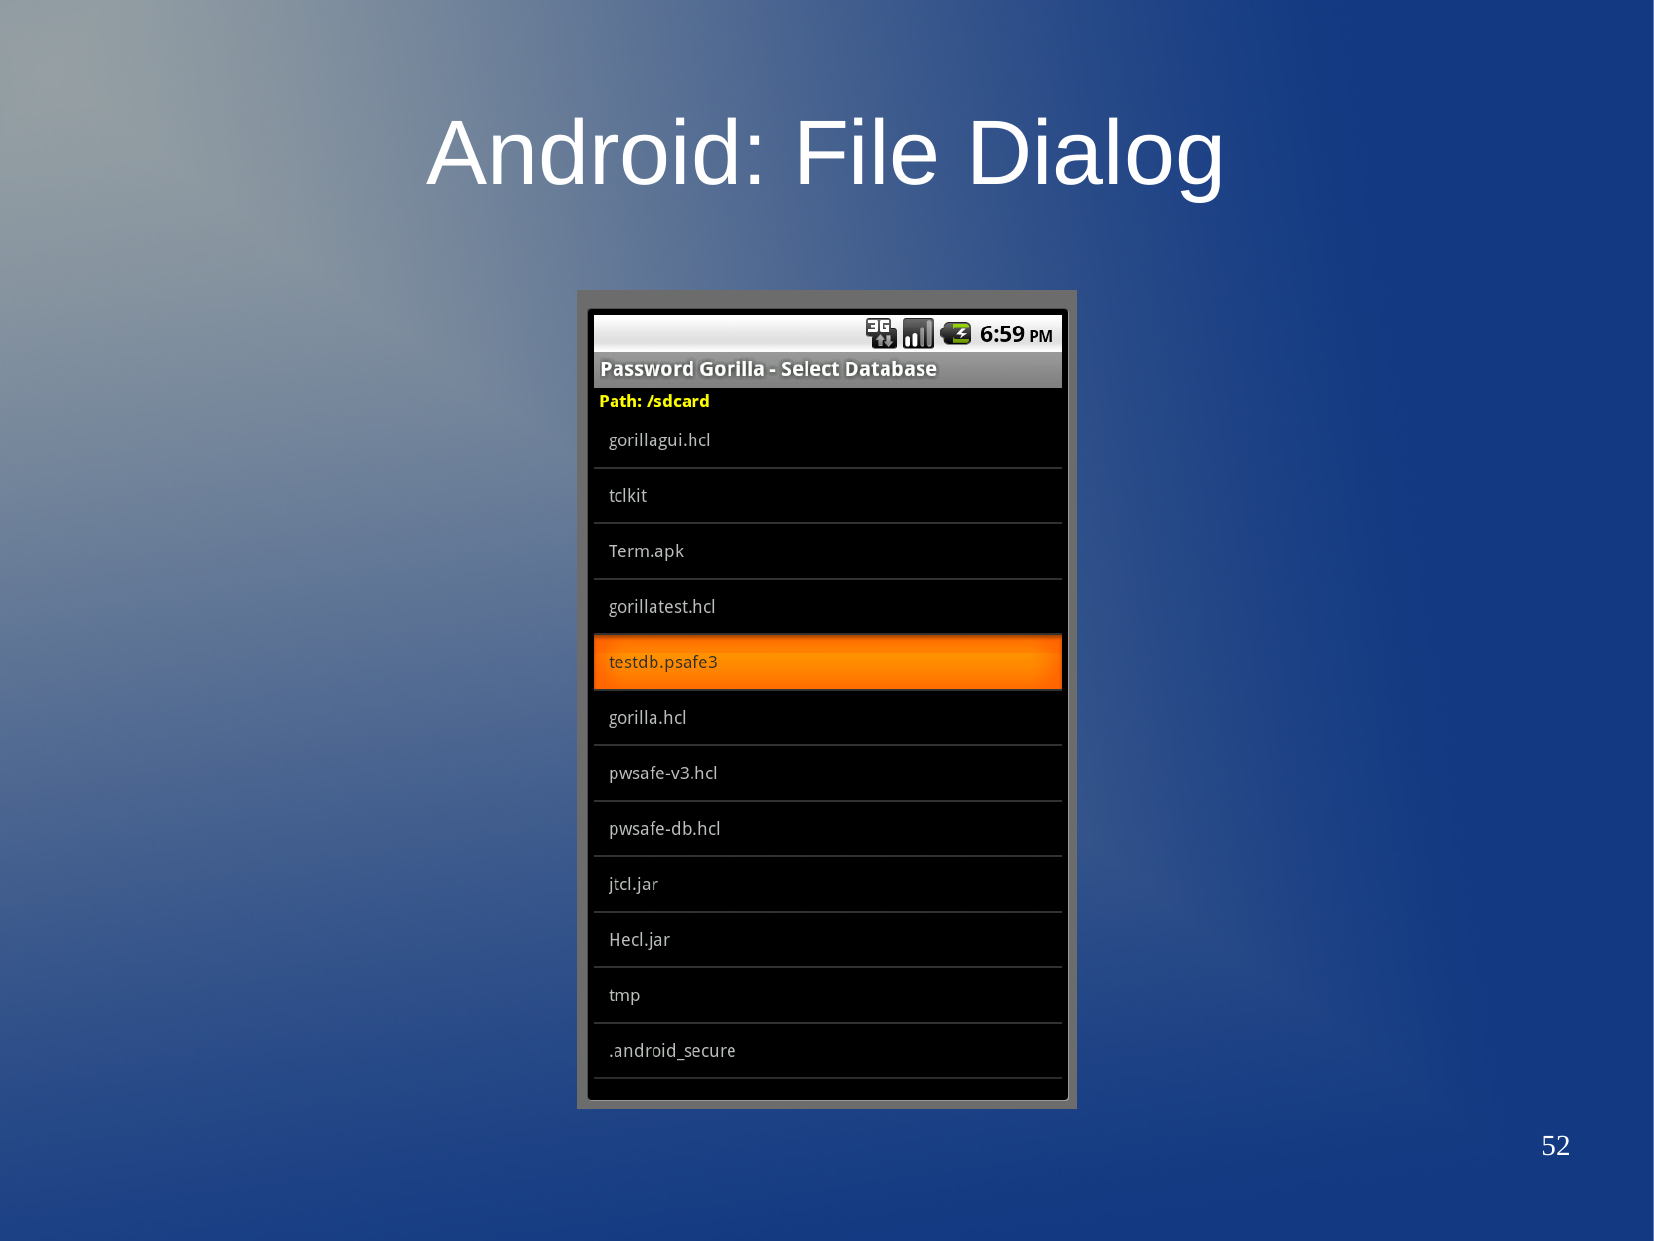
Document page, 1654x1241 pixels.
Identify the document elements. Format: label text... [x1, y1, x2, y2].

title Android: File Dialog [82, 49, 1571, 257]
picture [0, 0, 1654, 1241]
